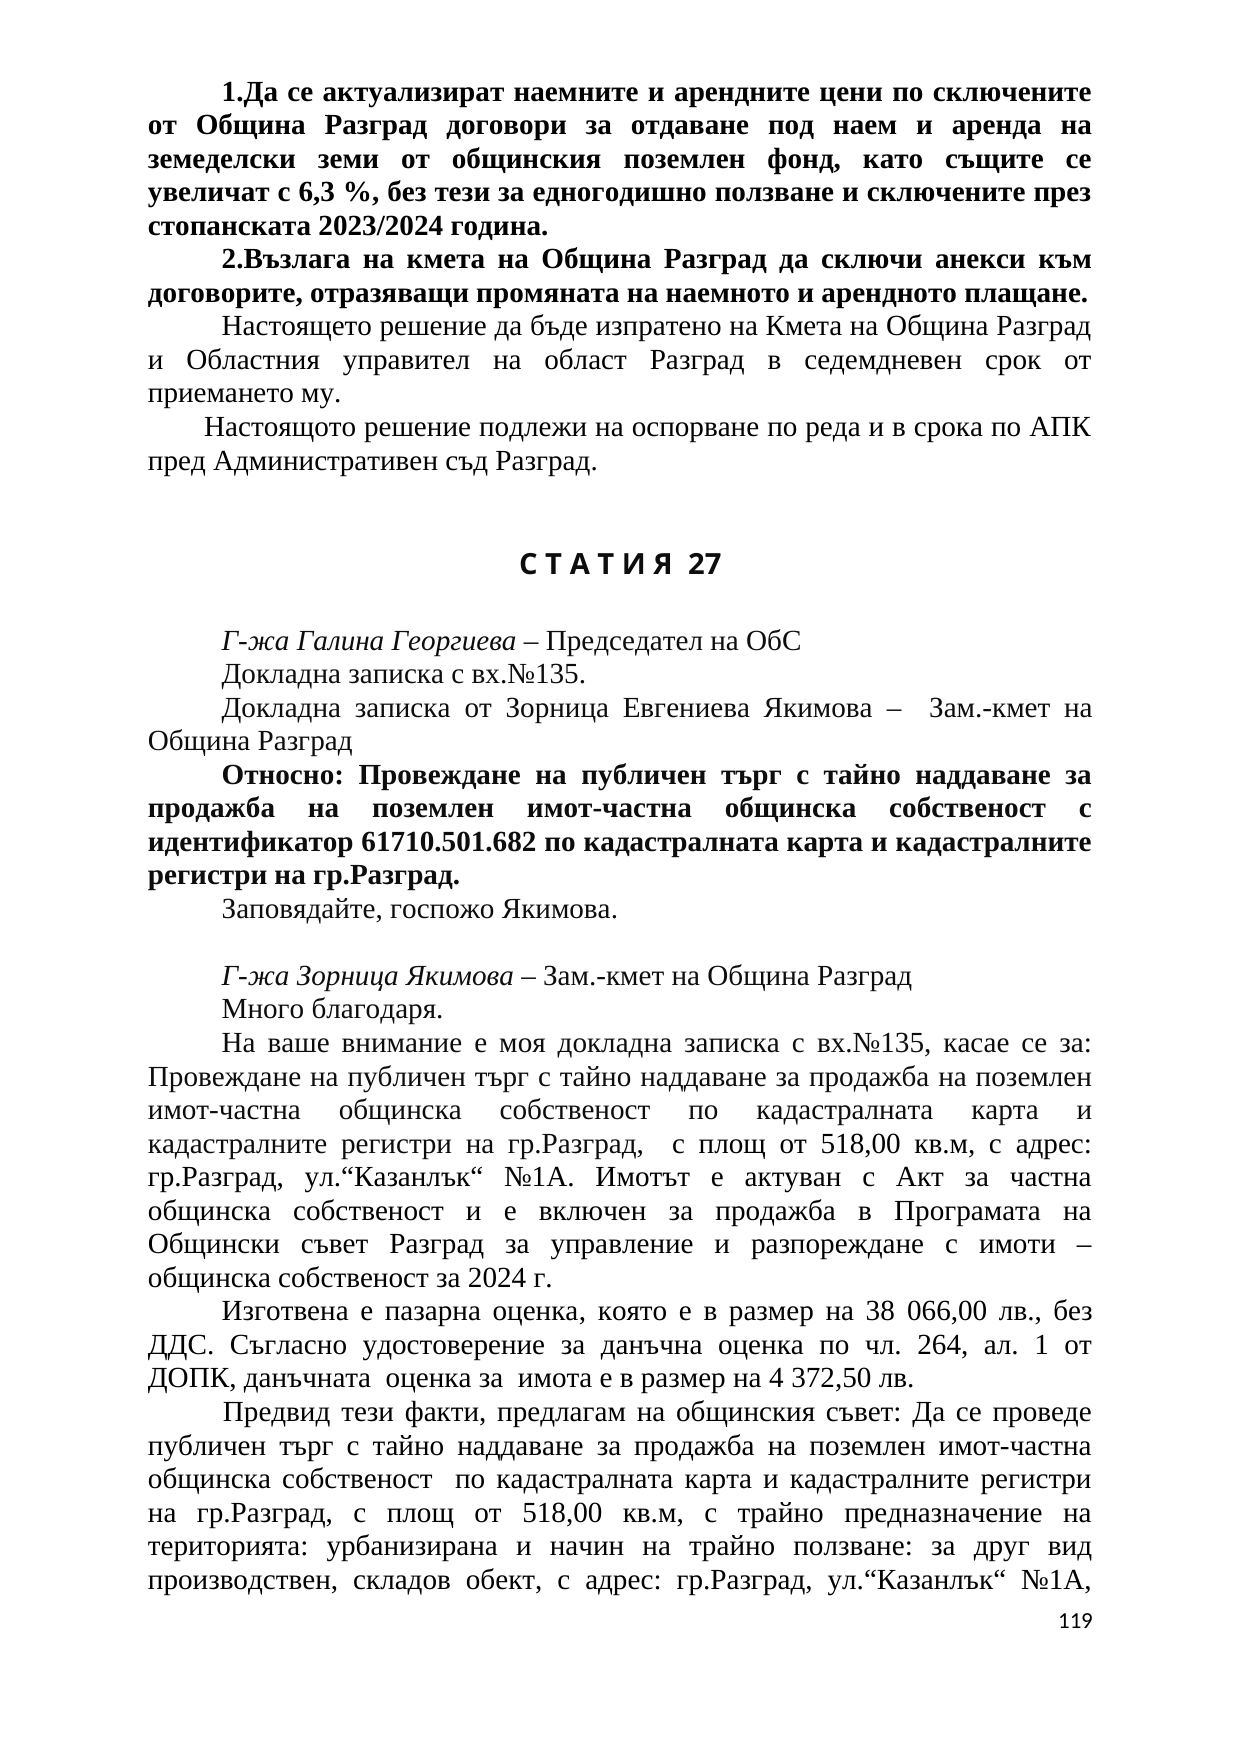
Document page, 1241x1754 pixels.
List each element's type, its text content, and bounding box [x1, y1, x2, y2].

text Относно: Провеждане на публичен търг с тайно наддаване за продажба на поземлен имот-частна общинска собственост с идентификатор 61710.501.682 по кадастралната карта и кадастралните регистри на гр.Разград. [148, 757, 1093, 891]
text Настоящето решение да бъде изпратено на Кмета на Община Разград и Областния управител на област Разград в седемдневен срок от приемането му. [148, 308, 1093, 409]
text Докладна записка с вх.№135. [148, 656, 1093, 690]
text 1.Да се актуализират наемните и арендните цени по сключените от Община Разград договори за отдаване под наем и аренда на земеделски земи от общинския поземлен фонд, като същите се увеличат с 6,3 %, без тези за едногодишно ползване и сключените през стопанската 2023/2024 година. [148, 74, 1093, 241]
text Г-жа Зорница Якимова – Зам.-кмет на Община Разград [148, 958, 1093, 992]
text Заповядайте, госпожо Якимова. [148, 891, 1093, 924]
text С Т А Т И Я 27 [148, 543, 1093, 583]
text Много благодаря. [148, 992, 1093, 1025]
text На ваше внимание е моя докладна записка с вх.№135, касае се за: Провеждане на публичен търг с тайно наддаване за продажба на поземлен имот-частна общинска собственост по кадастралната карта и кадастралните регистри на гр.Разград, с площ от 518,00 кв.м, с адрес: гр.Разград, ул.“Казанлък“ №1А. Имотът е актуван с Акт за частна общинска собственост и е включен за продажба в Програмата на Общински съвет Разград за управление и разпореждане с имоти – общинска собственост за 2024 г. [148, 1025, 1093, 1293]
text Докладна записка от Зорница Евгениева Якимова – Зам.-кмет на Община Разград [148, 690, 1093, 757]
text Настоящото решение подлежи на оспорване по реда и в срока по АПК пред Административен съд Разград. [148, 409, 1093, 476]
text Предвид тези факти, предлагам на общинския съвет: Да се проведе публичен търг с тайно наддаване за продажба на поземлен имот-частна общинска собственост по кадастралната карта и кадастралните регистри на гр.Разград, с площ от 518,00 кв.м, с трайно предназначение на територията: урбанизирана и начин на трайно ползване: за друг вид производствен, складов обект, с адрес: гр.Разград, ул.“Казанлък“ №1А, [148, 1394, 1093, 1595]
text 2.Възлага на кмета на Община Разград да сключи анекси към договорите, отразяващи промяната на наемното и арендното плащане. [148, 241, 1093, 308]
text Изготвена е пазарна оценка, която е в размер на 38 066,00 лв., без ДДС. Съгласно удостоверение за данъчна оценка по чл. 264, ал. 1 от ДОПК, данъчната оценка за имота е в размер на 4 372,50 лв. [148, 1293, 1093, 1394]
text Г-жа Галина Георгиева – Председател на ОбС [148, 623, 1093, 656]
